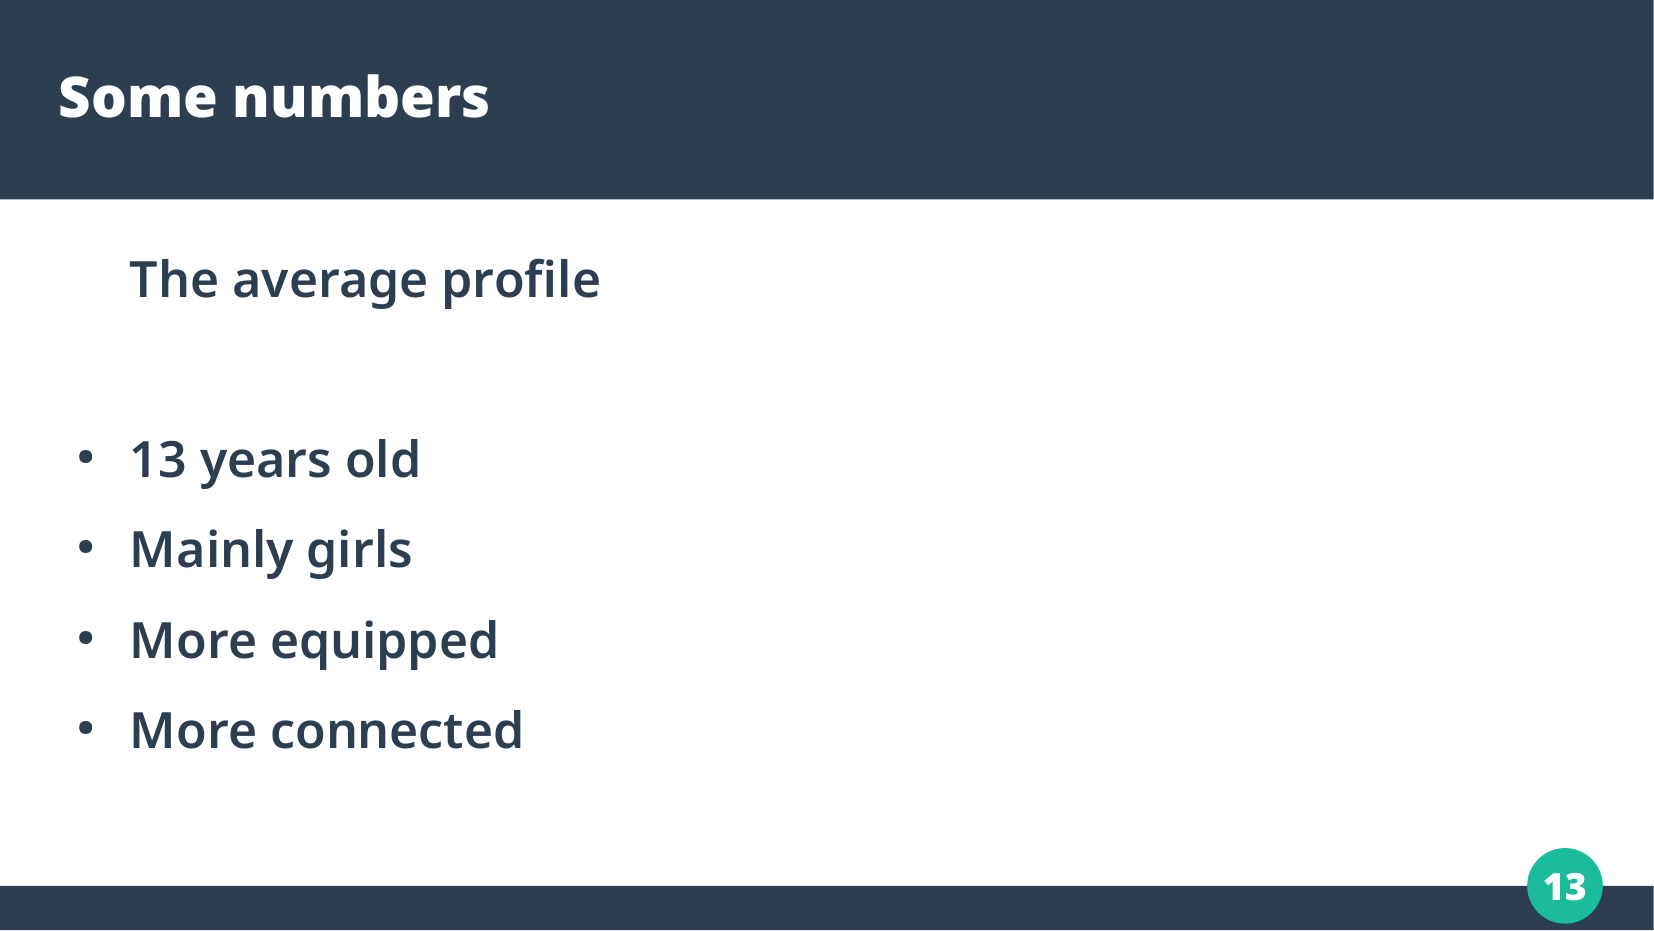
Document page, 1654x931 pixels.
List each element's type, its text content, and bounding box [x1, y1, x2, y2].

title Some numbers [59, 37, 1595, 155]
list The average profile 13 years old Mainly girls More equipped More connected [59, 243, 1595, 864]
